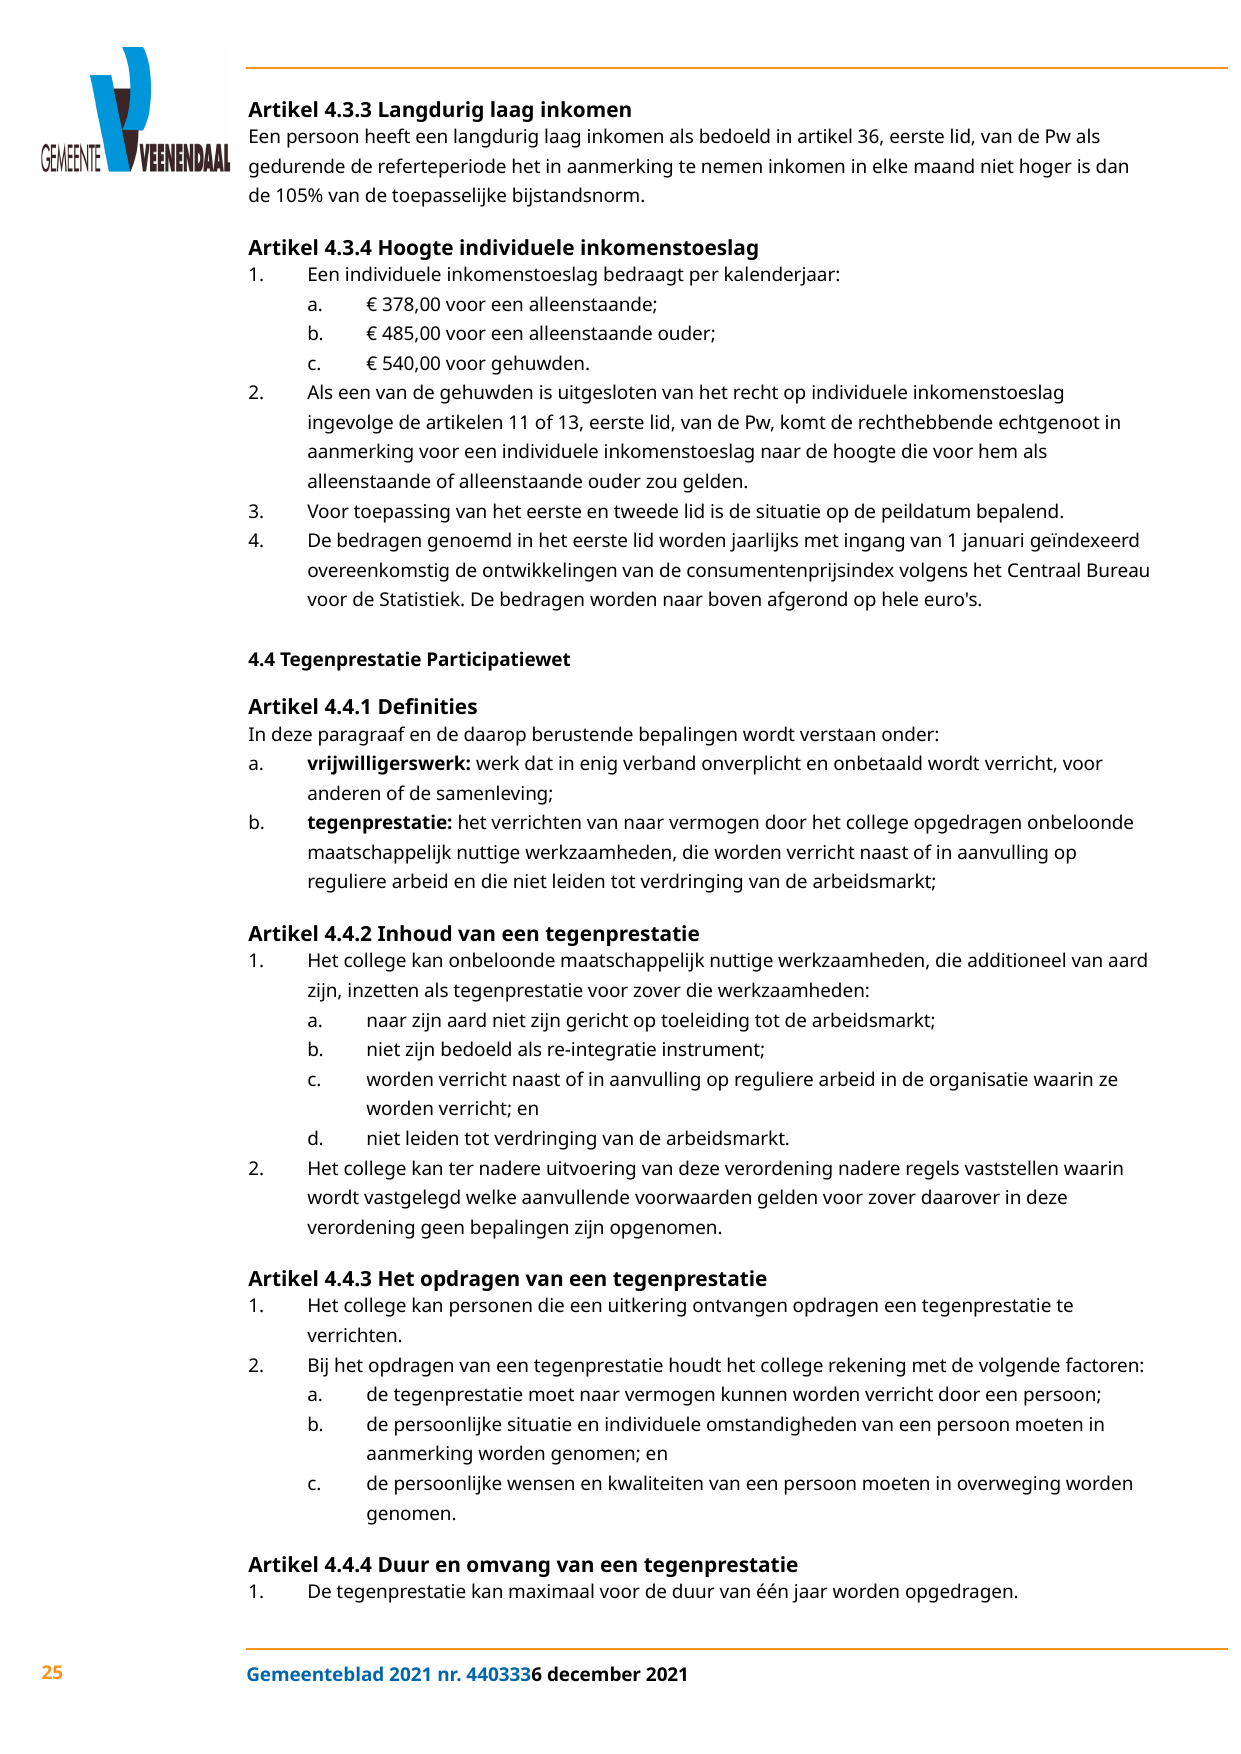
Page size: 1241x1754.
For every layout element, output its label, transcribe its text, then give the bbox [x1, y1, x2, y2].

text Artikel 4.4.2 Inhoud van een tegenprestatie [248, 919, 1152, 948]
list Het college kan onbeloonde maatschappelijk nuttige werkzaamheden, die additioneel van aard zijn, inzetten als tegenprestatie voor zover die werkzaamheden: [248, 948, 1152, 1003]
text Artikel 4.3.3 Langdurig laag inkomen [248, 95, 1152, 123]
list Een individuele inkomenstoeslag bedraagt per kalenderjaar: [248, 261, 1152, 287]
list Bij het opdragen van een tegenprestatie houdt het college rekening met de volgende factoren: [248, 1352, 1152, 1378]
list De bedragen genoemd in het eerste lid worden jaarlijks met ingang van 1 januari geïndexeerd overeenkomstig de ontwikkelingen van de consumentenprijsindex volgens het Centraal Bureau voor de Statistiek. De bedragen worden naar boven afgerond op hele euro's. [248, 527, 1152, 612]
list Voor toepassing van het eerste en tweede lid is de situatie op de peildatum bepalend. [248, 498, 1152, 524]
list de persoonlijke wensen en kwaliteiten van een persoon moeten in overweging worden genomen. [307, 1470, 1152, 1526]
picture [41, 47, 130, 172]
text In deze paragraaf en de daarop berustende bepalingen wordt verstaan onder: [248, 721, 1152, 747]
text Artikel 4.4.4 Duur en omvang van een tegenprestatie [248, 1550, 1152, 1579]
list De tegenprestatie kan maximaal voor de duur van één jaar worden opgedragen. [248, 1579, 1152, 1604]
list € 485,00 voor een alleenstaande ouder; [307, 320, 1152, 346]
list € 378,00 voor een alleenstaande; [307, 291, 1152, 317]
list Het college kan ter nadere uitvoering van deze verordening nadere regels vaststellen waarin wordt vastgelegd welke aanvullende voorwaarden gelden voor zover daarover in deze verordening geen bepalingen zijn opgenomen. [248, 1155, 1152, 1239]
text Artikel 4.4.1 Definities [248, 692, 1152, 721]
text Artikel 4.3.4 Hoogte individuele inkomenstoeslag [248, 233, 1152, 261]
list worden verricht naast of in aanvulling op reguliere arbeid in de organisatie waarin ze worden verricht; en [307, 1066, 1152, 1121]
text 4.4 Tegenprestatie Participatiewet [248, 646, 1152, 672]
text Artikel 4.4.3 Het opdragen van een tegenprestatie [248, 1264, 1152, 1293]
list de persoonlijke situatie en individuele omstandigheden van een persoon moeten in aanmerking worden genomen; en [307, 1411, 1152, 1466]
list de tegenprestatie moet naar vermogen kunnen worden verricht door een persoon; [307, 1381, 1152, 1407]
list vrijwilligerswerk: werk dat in enig verband onverplicht en onbetaald wordt verricht, voor anderen of de samenleving; [248, 750, 1152, 806]
picture [123, 47, 231, 172]
list naar zijn aard niet zijn gericht op toeleiding tot de arbeidsmarkt; [307, 1007, 1152, 1032]
text Een persoon heeft een langdurig laag inkomen als bedoeld in artikel 36, eerste lid, van de Pw als gedurende de referteperiode het in aanmerking te nemen inkomen in elke maand niet hoger is dan de 105% van de toepasselijke bijstandsnorm. [248, 123, 1152, 208]
list niet leiden tot verdringing van de arbeidsmarkt. [307, 1125, 1152, 1151]
list niet zijn bedoeld als re-integratie instrument; [307, 1036, 1152, 1062]
list Het college kan personen die een uitkering ontvangen opdragen een tegenprestatie te verrichten. [248, 1293, 1152, 1348]
list tegenprestatie: het verrichten van naar vermogen door het college opgedragen onbeloonde maatschappelijk nuttige werkzaamheden, die worden verricht naast of in aanvulling op reguliere arbeid en die niet leiden tot verdringing van de arbeidsmarkt; [248, 809, 1152, 894]
list € 540,00 voor gehuwden. [307, 350, 1152, 376]
list Als een van de gehuwden is uitgesloten van het recht op individuele inkomenstoeslag ingevolge de artikelen 11 of 13, eerste lid, van de Pw, komt de rechthebbende echtgenoot in aanmerking voor een individuele inkomenstoeslag naar de hoogte die voor hem als alleenstaande of alleenstaande ouder zou gelden. [248, 379, 1152, 494]
